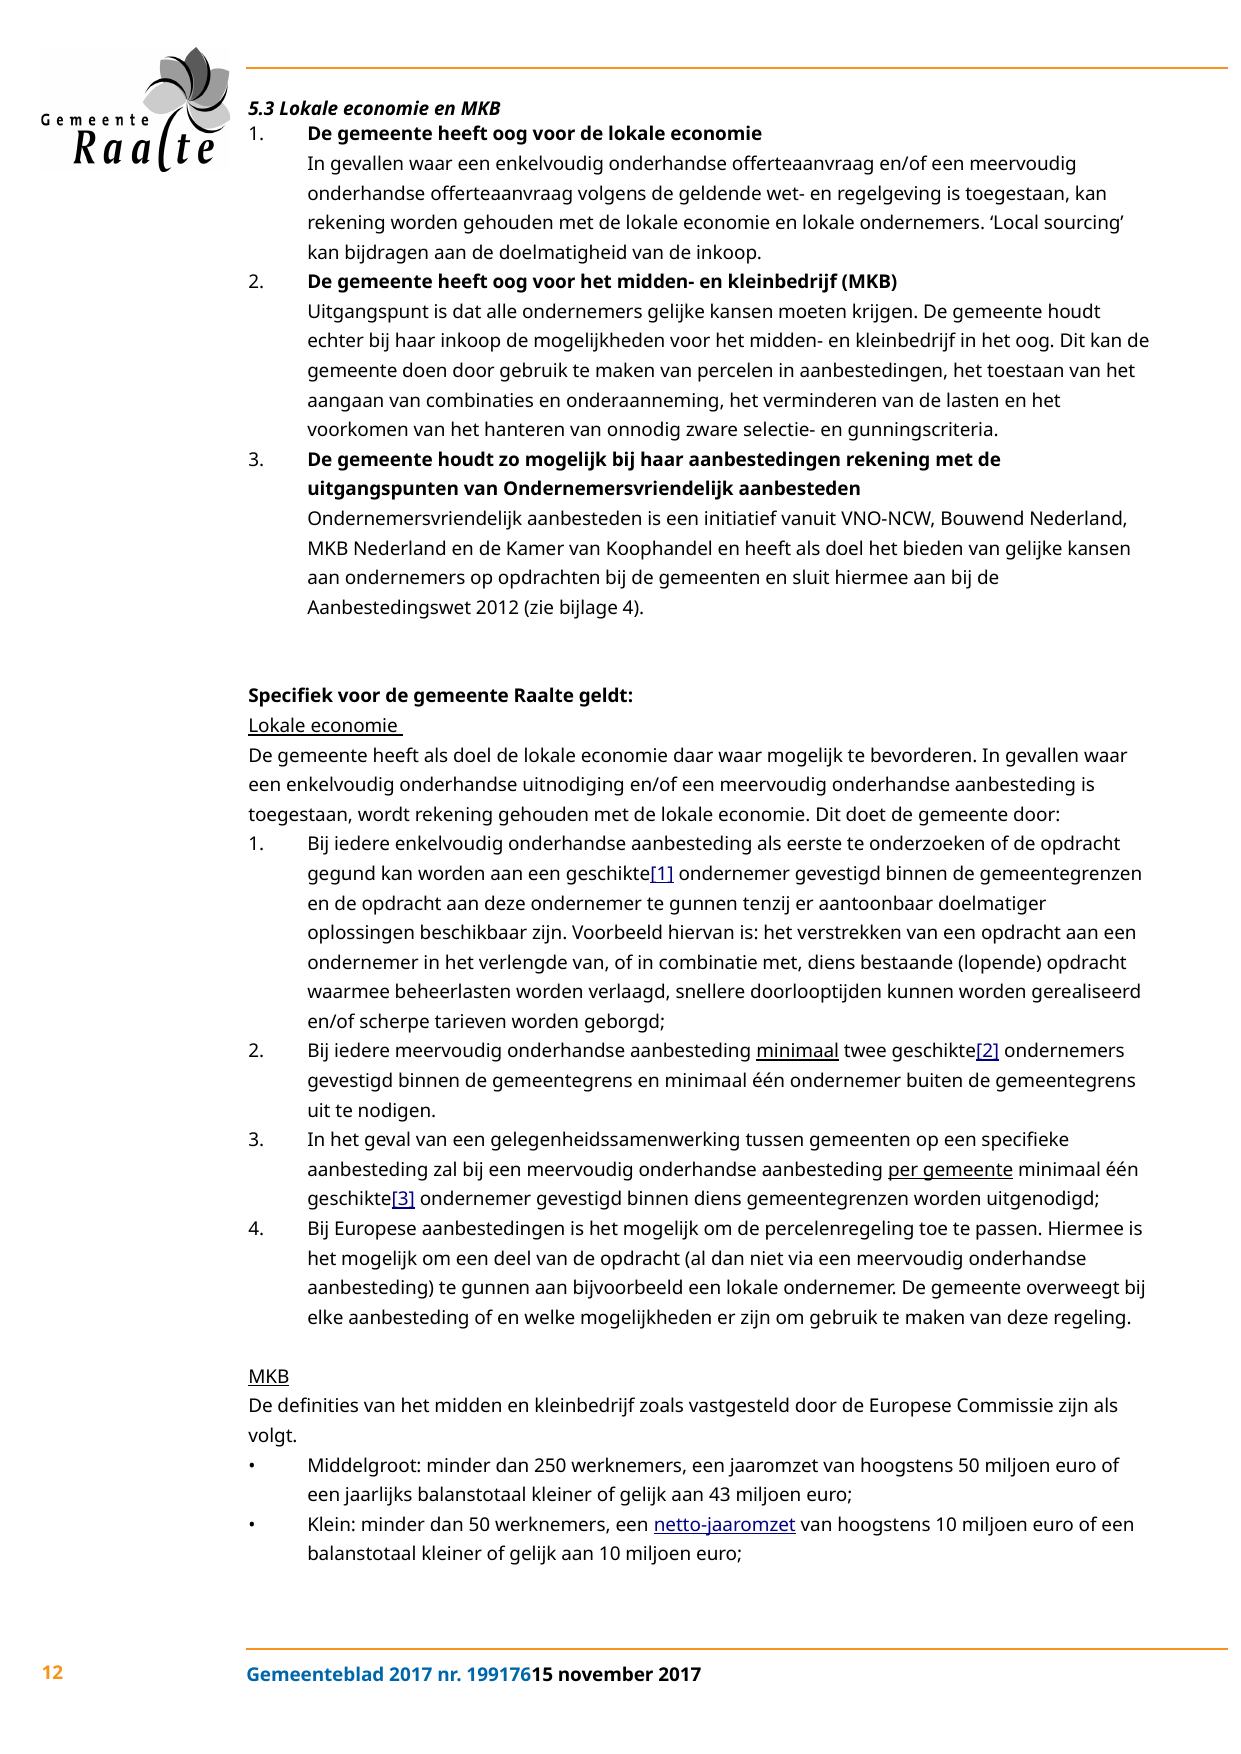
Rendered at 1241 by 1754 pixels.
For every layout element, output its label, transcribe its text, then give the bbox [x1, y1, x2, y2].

list De gemeente heeft oog voor de lokale economie [248, 121, 1152, 146]
text 5.3 Lokale economie en MKB [248, 95, 1152, 121]
list Uitgangspunt is dat alle ondernemers gelijke kansen moeten krijgen. De gemeente houdt echter bij haar inkoop de mogelijkheden voor het midden- en kleinbedrijf in het oog. Dit kan de gemeente doen door gebruik te maken van percelen in aanbestedingen, het toestaan van het aangaan van combinaties en onderaanneming, het verminderen van de lasten en het voorkomen van het hanteren van onnodig zware selectie- en gunningscriteria. [248, 298, 1152, 442]
list De gemeente houdt zo mogelijk bij haar aanbestedingen rekening met de uitgangspunten van Ondernemersvriendelijk aanbesteden [248, 446, 1152, 501]
list In gevallen waar een enkelvoudig onderhandse offerteaanvraag en/of een meervoudig onderhandse offerteaanvraag volgens de geldende wet- en regelgeving is toegestaan, kan rekening worden gehouden met de lokale economie en lokale ondernemers. ‘Local sourcing’ kan bijdragen aan de doelmatigheid van de inkoop. [248, 150, 1152, 264]
picture [41, 47, 231, 172]
table_header Specifiek voor de gemeente Raalte geldt: Lokale economie De gemeente heeft als doel de lokale economie daar waar mogelijk te bevorderen. In gevallen waar een enkelvoudig onderhandse uitnodiging en/of een meervoudig onderhandse aanbesteding is toegestaan, wordt rekening gehouden met de lokale economie. Dit doet de gemeente door: Bij iedere enkelvoudig onderhandse aanbesteding als eerste te onderzoeken of de opdracht gegund kan worden aan een geschikte[1] ondernemer gevestigd binnen de gemeentegrenzen en de opdracht aan deze ondernemer te gunnen tenzij er aantoonbaar doelmatiger oplossingen beschikbaar zijn. Voorbeeld hiervan is: het verstrekken van een opdracht aan een ondernemer in het verlengde van, of in combinatie met, diens bestaande (lopende) opdracht waarmee beheerlasten worden verlaagd, snellere doorlooptijden kunnen worden gerealiseerd en/of scherpe tarieven worden geborgd; Bij iedere meervoudig onderhandse aanbesteding minimaal twee geschikte[2] ondernemers gevestigd binnen de gemeentegrens en minimaal één ondernemer buiten de gemeentegrens uit te nodigen. In het geval van een gelegenheidssamenwerking tussen gemeenten op een specifieke aanbesteding zal bij een meervoudig onderhandse aanbesteding per gemeente minimaal één geschikte[3] ondernemer gevestigd binnen diens gemeentegrenzen worden uitgenodigd; Bij Europese aanbestedingen is het mogelijk om de percelenregeling toe te passen. Hiermee is het mogelijk om een deel van de opdracht (al dan niet via een meervoudig onderhandse aanbesteding) te gunnen aan bijvoorbeeld een lokale ondernemer. De gemeente overweegt bij elke aanbesteding of en welke mogelijkheden er zijn om gebruik te maken van deze regeling. MKB De definities van het midden en kleinbedrijf zoals vastgesteld door de Europese Commissie zijn als volgt. Middelgroot: minder dan 250 werknemers, een jaaromzet van hoogstens 50 miljoen euro of een jaarlijks balanstotaal kleiner of gelijk aan 43 miljoen euro; Klein: minder dan 50 werknemers, een netto-jaaromzet van hoogstens 10 miljoen euro of een balanstotaal kleiner of gelijk aan 10 miljoen euro; [248, 683, 1152, 1596]
list Ondernemersvriendelijk aanbesteden is een initiatief vanuit VNO-NCW, Bouwend Nederland, MKB Nederland en de Kamer van Koophandel en heeft als doel het bieden van gelijke kansen aan ondernemers op opdrachten bij de gemeenten en sluit hiermee aan bij de Aanbestedingswet 2012 (zie bijlage 4). [248, 505, 1152, 619]
list De gemeente heeft oog voor het midden- en kleinbedrijf (MKB) [248, 268, 1152, 294]
